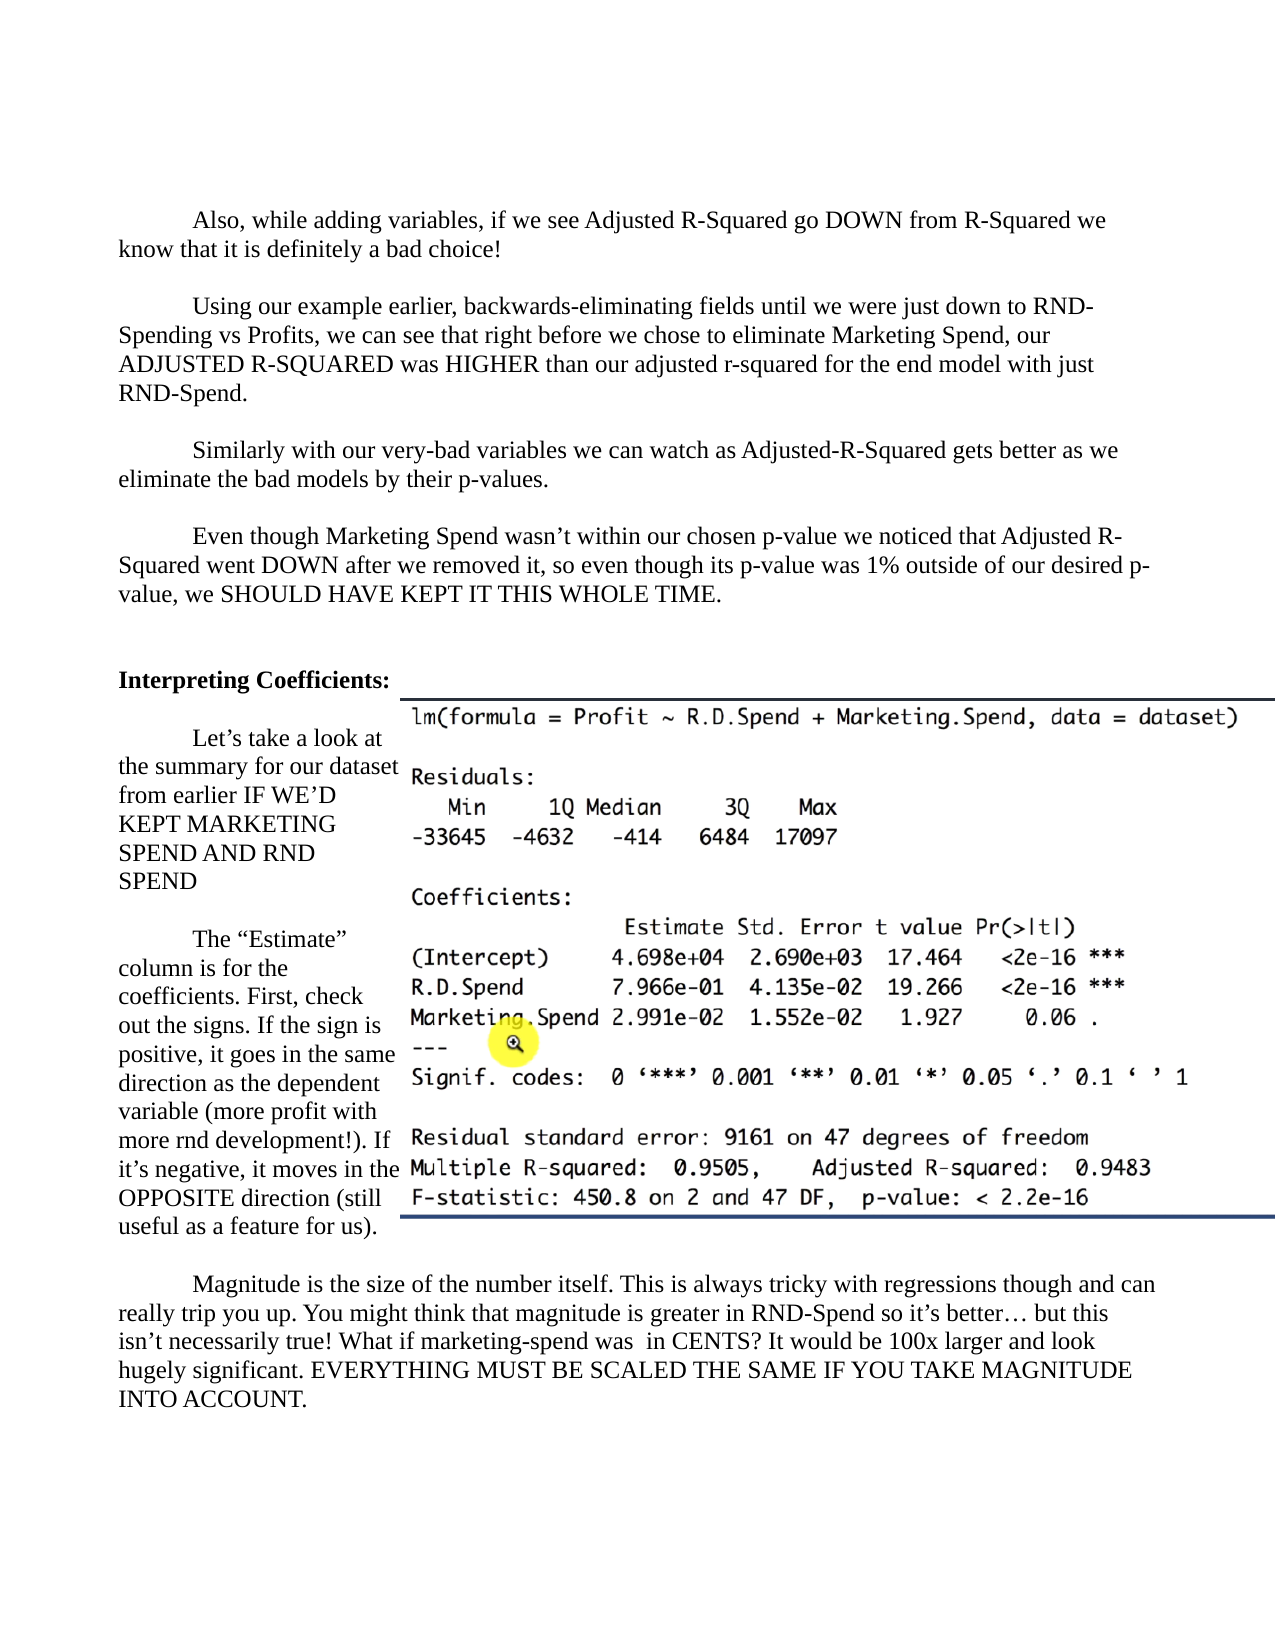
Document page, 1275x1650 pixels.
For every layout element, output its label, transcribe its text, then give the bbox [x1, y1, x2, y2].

text Using our example earlier, backwards-eliminating fields until we were just down to RND-Spending vs Profits, we can see that right before we chose to eliminate Marketing Spend, our ADJUSTED R-SQUARED was HIGHER than our adjusted r-squared for the end model with just RND-Spend. [118, 291, 1157, 406]
text The “Estimate” column is for the coefficients. First, check out the signs. If the sign is positive, it goes in the same direction as the dependent variable (more profit with more rnd development!). If it’s negative, it moves in the OPPOSITE direction (still useful as a feature for us). [118, 924, 1157, 1240]
text Similarly with our very-bad variables we can watch as Adjusted-R-Squared gets better as we eliminate the bad models by their p-values. [118, 435, 1157, 493]
text Interpreting Coefficients: [118, 665, 1157, 694]
text Also, while adding variables, if we see Adjusted R-Squared go DOWN from R-Squared we know that it is definitely a bad choice! [118, 205, 1157, 263]
text Let’s take a look at the summary for our dataset from earlier IF WE’D KEPT MARKETING SPEND AND RND SPEND [118, 723, 400, 895]
text Even though Marketing Spend wasn’t within our chosen p-value we noticed that Adjusted R-Squared went DOWN after we removed it, so even though its p-value was 1% outside of our desired p-value, we SHOULD HAVE KEPT IT THIS WHOLE TIME. [118, 521, 1157, 608]
text Magnitude is the size of the number itself. This is always tricky with regressions though and can really trip you up. You might think that magnitude is greater in RND-Spend so it’s better… but this isn’t necessarily true! What if marketing-spend was in CENTS? It would be 100x larger and look hugely significant. EVERYTHING MUST BE SCALED THE SAME IF YOU TAKE MAGNITUDE INTO ACCOUNT. [118, 1269, 1157, 1413]
picture [400, 698, 1275, 1219]
